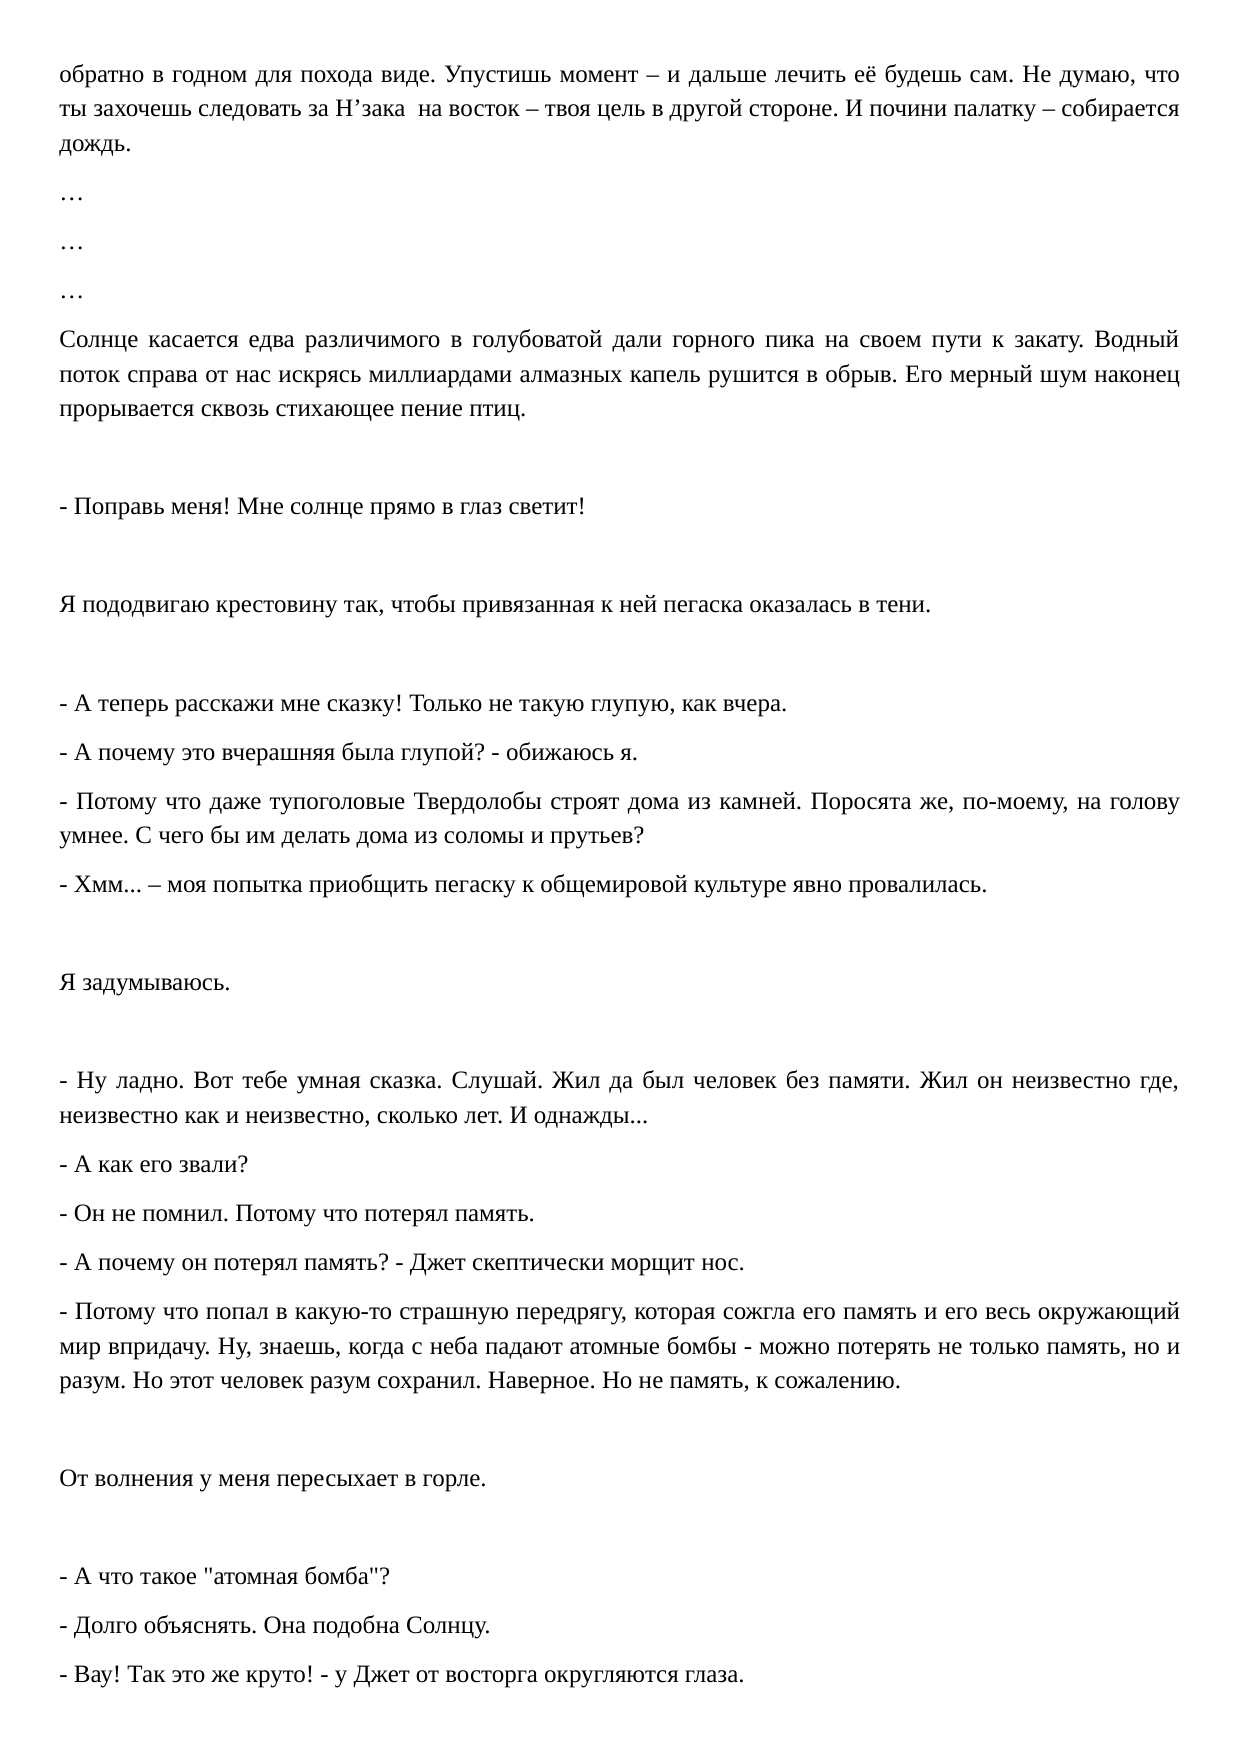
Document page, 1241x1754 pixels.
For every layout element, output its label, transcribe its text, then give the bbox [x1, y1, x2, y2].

text Я задумываюсь. [59, 967, 1181, 996]
text … [59, 275, 1181, 304]
text Солнце касается едва различимого в голубоватой дали горного пика на своем пути к закату. Водный поток справа от нас искрясь миллиардами алмазных капель рушится в обрыв. Его мерный шум наконец прорывается сквозь стихающее пение птиц. [59, 324, 1181, 422]
text - А теперь расскажи мне сказку! Только не такую глупую, как вчера. [59, 688, 1181, 716]
text От волнения у меня пересыхает в горле. [59, 1463, 1181, 1492]
text - А как его звали? [59, 1149, 1181, 1178]
text обратно в годном для похода виде. Упустишь момент – и дальше лечить её будешь сам. Не думаю, что ты захочешь следовать за Н’зака на восток – твоя цель в другой стороне. И почини палатку – собирается дождь. [59, 59, 1181, 157]
text … [59, 177, 1181, 206]
text - Поправь меня! Мне солнце прямо в глаз светит! [59, 491, 1181, 520]
text - Ну ладно. Вот тебе умная сказка. Слушай. Жил да был человек без памяти. Жил он неизвестно где, неизвестно как и неизвестно, сколько лет. И однажды... [59, 1066, 1181, 1129]
text - Потому что даже тупоголовые Твердолобы строят дома из камней. Поросята же, по-моему, на голову умнее. С чего бы им делать дома из соломы и прутьев? [59, 786, 1181, 849]
text - Потому что попал в какую-то страшную передрягу, которая сожгла его память и его весь окружающий мир впридачу. Ну, знаешь, когда с неба падают атомные бомбы - можно потерять не только память, но и разум. Но этот человек разум сохранил. Наверное. Но не память, к сожалению. [59, 1296, 1181, 1394]
text … [59, 226, 1181, 255]
text - А почему это вчерашняя была глупой? - обижаюсь я. [59, 737, 1181, 765]
text - А почему он потерял память? - Джет скептически морщит нос. [59, 1247, 1181, 1276]
text - Вау! Так это же круто! - у Джет от восторга округляются глаза. [59, 1659, 1181, 1688]
text Я пододвигаю крестовину так, чтобы привязанная к ней пегаска оказалась в тени. [59, 589, 1181, 618]
text - А что такое "атомная бомба"? [59, 1561, 1181, 1590]
text - Он не помнил. Потому что потерял память. [59, 1198, 1181, 1227]
text - Долго объяснять. Она подобна Солнцу. [59, 1611, 1181, 1639]
text - Хмм... – моя попытка приобщить пегаску к общемировой культуре явно провалилась. [59, 869, 1181, 898]
